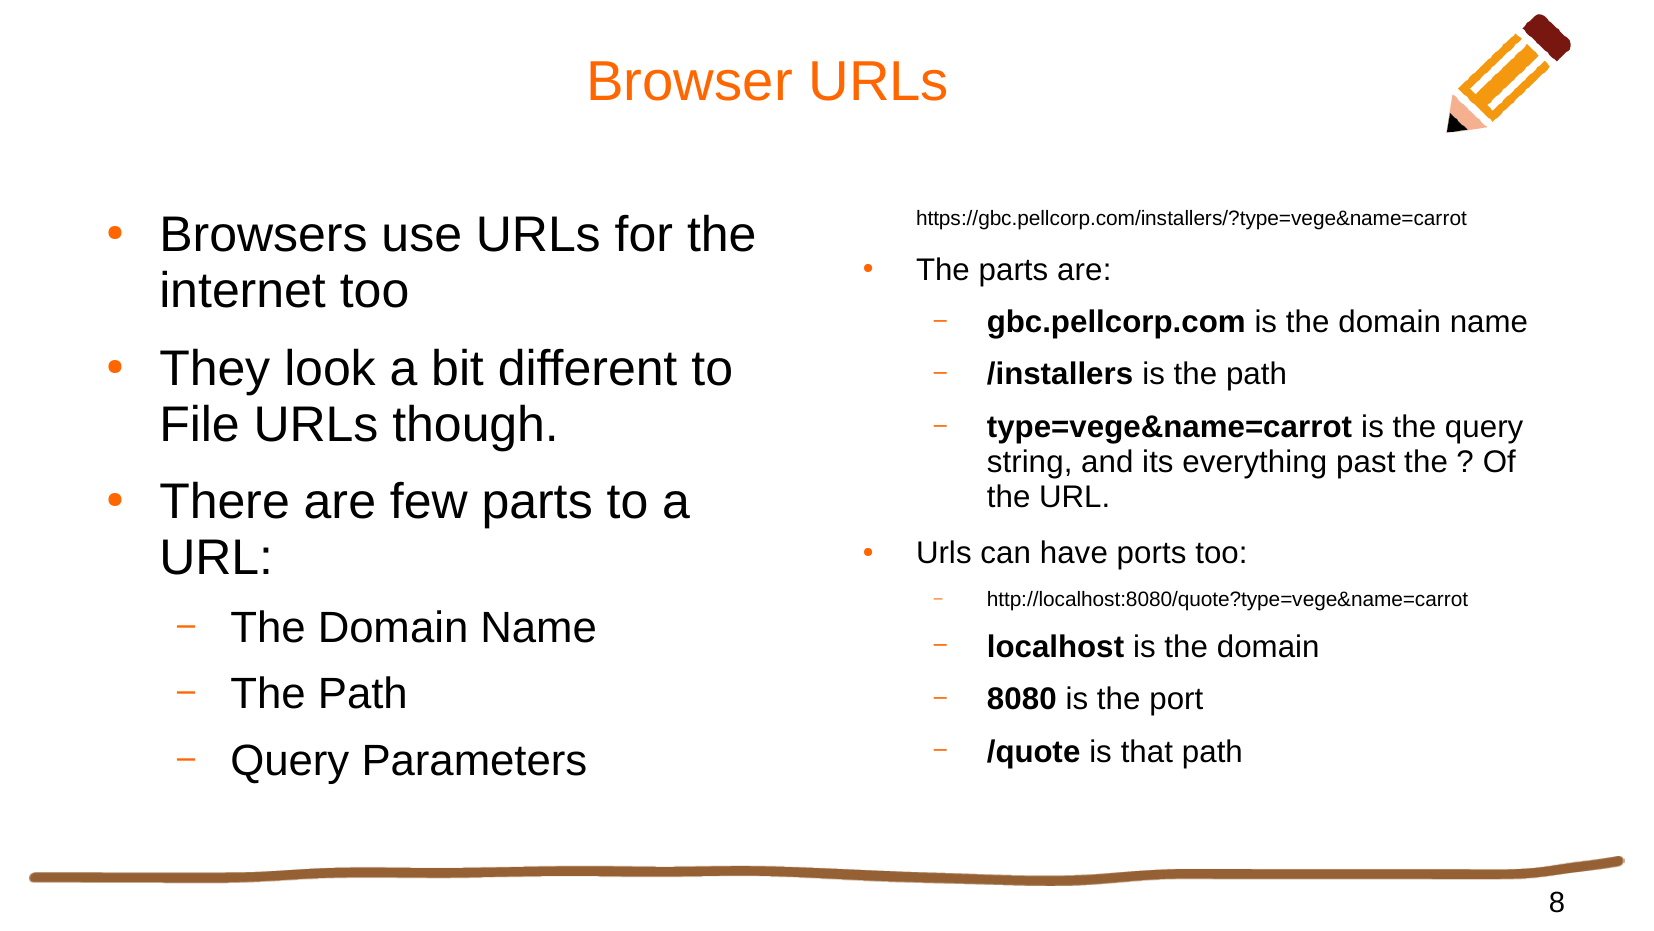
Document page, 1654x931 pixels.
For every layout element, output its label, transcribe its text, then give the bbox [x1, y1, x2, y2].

list https://gbc.pellcorp.com/installers/?type=vege&name=carrot The parts are: gbc.pellcorp.com is the domain name /installers is the path type=vege&name=carrot is the query string, and its everything past the ? Of the URL. Urls can have ports too: http://localhost:8080/quote?type=vege&name=carrot localhost is the domain 8080 is the port /quote is that path [845, 206, 1566, 857]
list Browsers use URLs for the internet too They look a bit different to File URLs though. There are few parts to a URL: The Domain Name The Path Query Parameters [88, 206, 809, 857]
picture [1446, 14, 1571, 133]
title Browser URLs [88, 29, 1447, 133]
picture [29, 856, 1625, 886]
